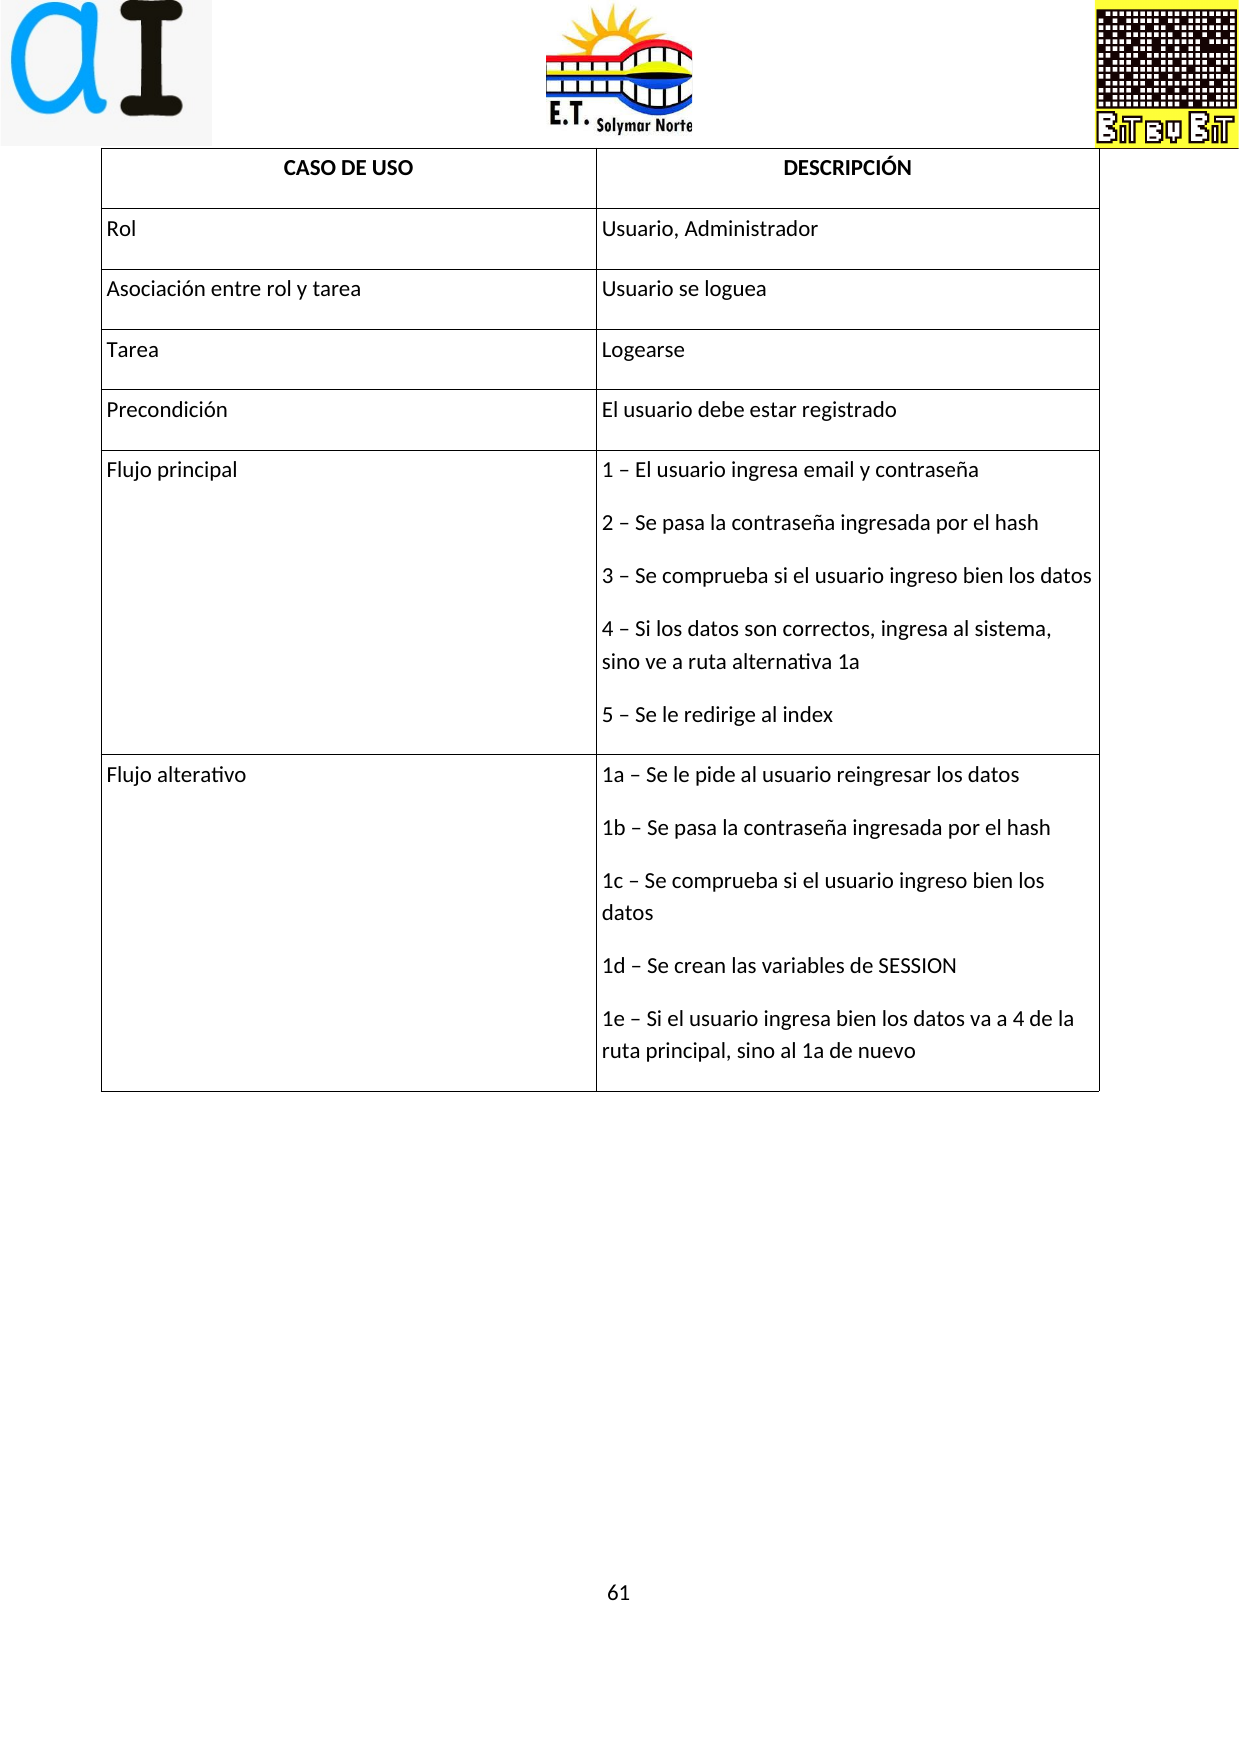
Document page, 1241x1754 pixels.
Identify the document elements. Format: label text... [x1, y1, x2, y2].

table_cell Rol [102, 209, 596, 268]
table_header CASO DE USO [102, 149, 596, 208]
table_cell 1 – El usuario ingresa email y contraseña 2 – Se pasa la contraseña ingresada por el hash 3 – Se comprueba si el usuario ingreso bien los datos 4 – Si los datos son correctos, ingresa al sistema, sino ve a ruta alternativa 1a 5 – Se le redirige al index [597, 451, 1099, 754]
table_cell 1a – Se le pide al usuario reingresar los datos 1b – Se pasa la contraseña ingresada por el hash 1c – Se comprueba si el usuario ingreso bien los datos 1d – Se crean las variables de SESSION 1e – Si el usuario ingresa bien los datos va a 4 de la ruta principal, sino al 1a de nuevo [597, 755, 1099, 1091]
table_cell Logearse [597, 330, 1099, 389]
table_header DESCRIPCIÓN [597, 149, 1099, 208]
table_cell Flujo principal [102, 451, 596, 754]
table_cell Usuario se loguea [597, 270, 1099, 329]
picture [546, 0, 693, 146]
table_cell Usuario, Administrador [597, 209, 1099, 268]
table_cell Precondición [102, 390, 596, 450]
table_cell Asociación entre rol y tarea [102, 270, 596, 329]
table_cell Flujo alterativo [102, 755, 596, 1091]
table_cell Tarea [102, 330, 596, 389]
picture [0, 0, 212, 146]
picture [1094, 0, 1239, 149]
table_cell El usuario debe estar registrado [597, 390, 1099, 450]
